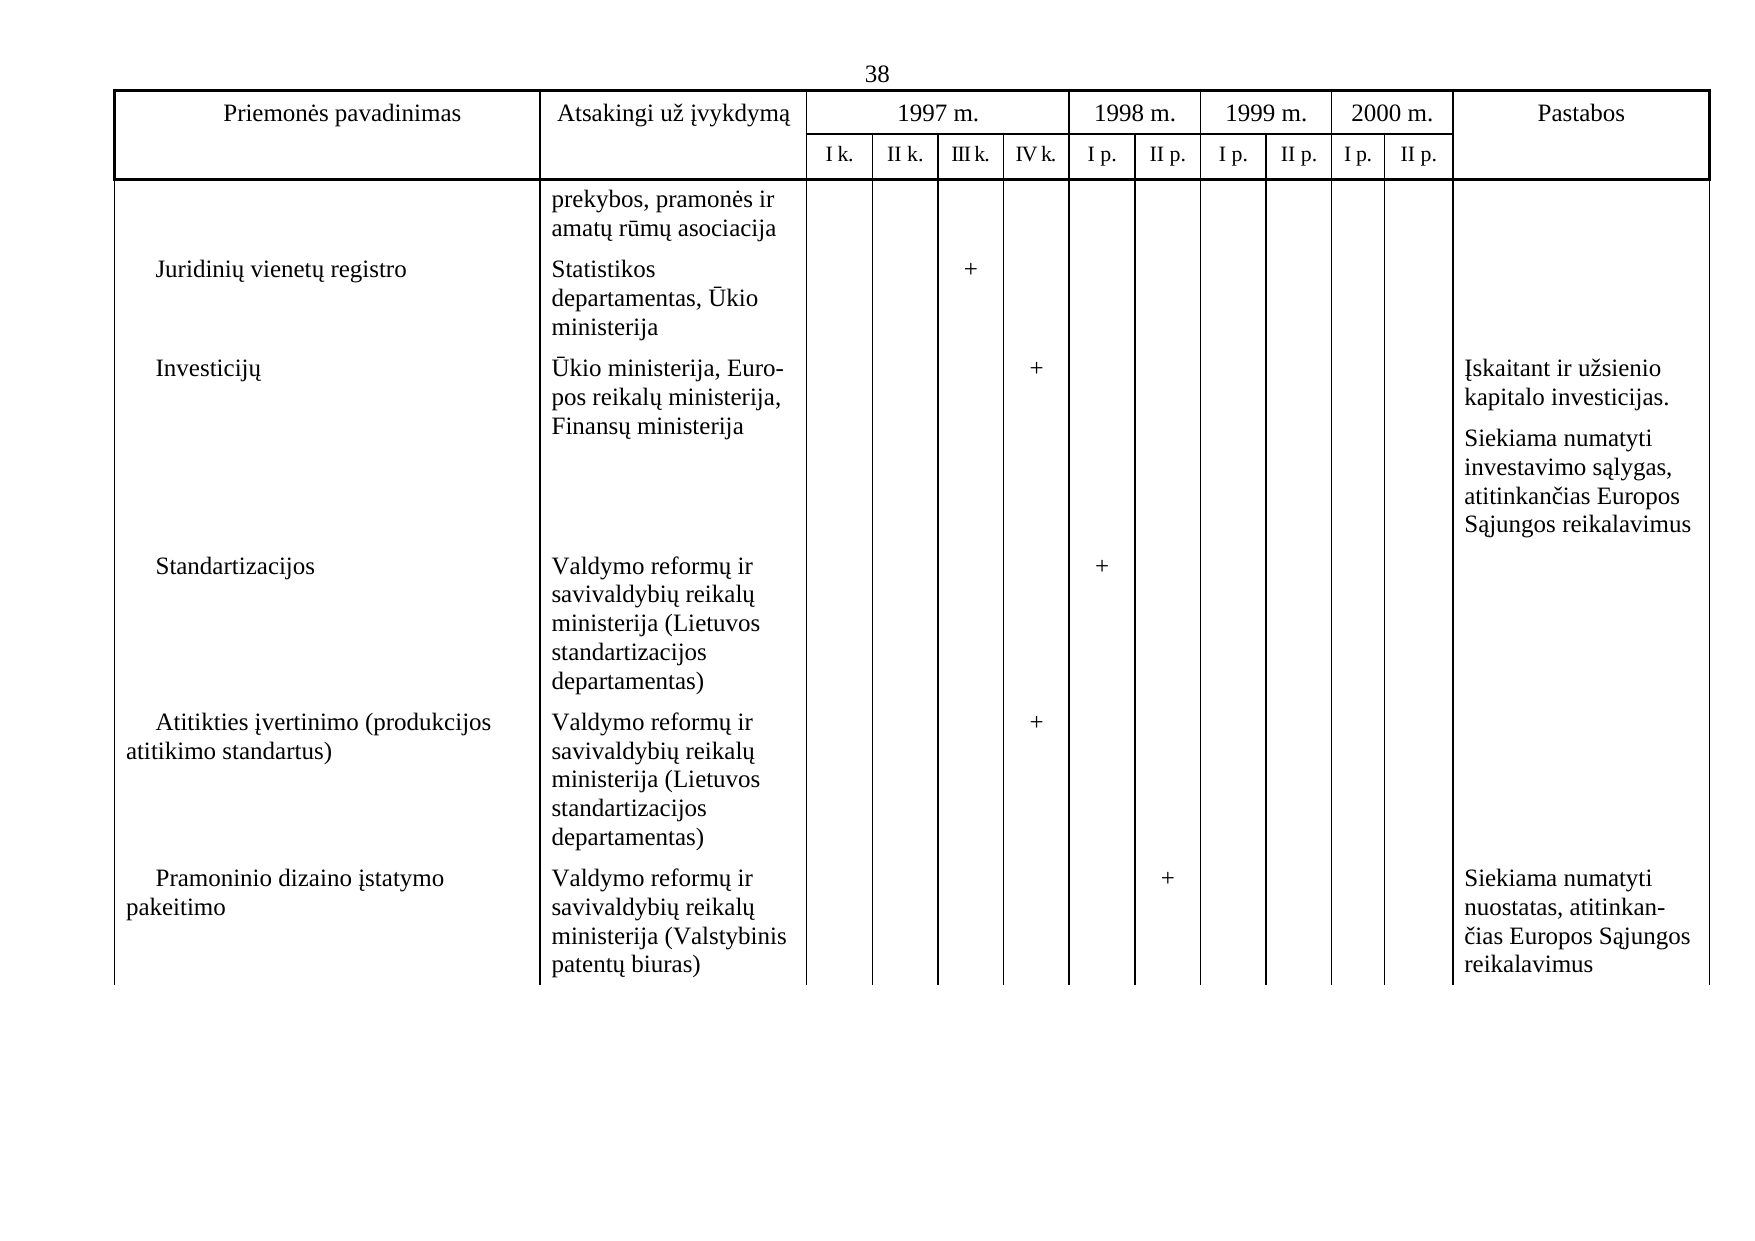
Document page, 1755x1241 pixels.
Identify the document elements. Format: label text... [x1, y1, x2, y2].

table_cell [1332, 857, 1384, 984]
table_cell Statistikos departamentas, Ūkio ministerija [541, 248, 806, 347]
table_cell [807, 248, 872, 347]
table_cell [1267, 347, 1331, 544]
table_cell Ūkio ministerija, Euro-pos reikalų ministerija, Finansų ministerija [541, 347, 806, 544]
table_cell [939, 545, 1003, 701]
table_cell [939, 347, 1003, 544]
table_cell [1385, 347, 1452, 544]
table_cell [1385, 545, 1452, 701]
table_cell [807, 347, 872, 544]
table_cell [939, 857, 1003, 984]
table_cell [1201, 701, 1265, 857]
table_header 1997 m. [807, 92, 1068, 133]
table_header 1999 m. [1201, 92, 1331, 133]
table_cell [1201, 857, 1265, 984]
table_cell I p. [1070, 135, 1134, 178]
table_cell [115, 985, 540, 1028]
table_cell [1004, 248, 1068, 347]
table_cell I k. [807, 135, 872, 178]
table_cell [1332, 248, 1384, 347]
table_cell [1332, 347, 1384, 544]
table_cell Juridinių vienetų registro [115, 248, 539, 347]
table_cell [1267, 857, 1331, 984]
table_cell II p. [1136, 135, 1200, 178]
table_cell [1266, 985, 1332, 1028]
table_cell [1332, 985, 1384, 1028]
table_cell [1136, 545, 1200, 701]
table_cell II k. [873, 135, 937, 178]
table_cell [807, 985, 872, 1028]
table_cell [873, 701, 937, 857]
table_cell [1267, 181, 1331, 248]
table_cell [807, 701, 872, 857]
table_cell [1454, 133, 1708, 178]
table_cell prekybos, pramonės ir amatų rūmų asociacija [541, 181, 806, 248]
table_header Priemonės pavadinimas [116, 92, 539, 133]
table_cell [1453, 985, 1709, 1028]
table_cell [1201, 545, 1265, 701]
table_cell [1070, 347, 1134, 544]
table_cell [1136, 347, 1200, 544]
table_cell [1201, 181, 1265, 248]
table_cell [1454, 701, 1709, 857]
table_cell + [1136, 857, 1200, 984]
table_cell [1004, 985, 1069, 1028]
table_cell Pramoninio dizaino įstatymo pakeitimo [115, 857, 539, 984]
table_cell [939, 181, 1003, 248]
table_cell [1385, 857, 1452, 984]
table_cell Atitikties įvertinimo (produkcijos atitikimo standartus) [115, 701, 539, 857]
table_cell [1332, 701, 1384, 857]
table_cell [1070, 248, 1134, 347]
table_cell Valdymo reformų ir savivaldybių reikalų ministerija (Lietuvos standartizacijos departamentas) [541, 545, 806, 701]
table_cell + [1004, 701, 1068, 857]
table_cell [1385, 701, 1452, 857]
table_cell Investicijų [115, 347, 539, 544]
table_cell [115, 181, 539, 248]
table_header 2000 m. [1332, 92, 1452, 133]
table_cell [1070, 701, 1134, 857]
table_cell [807, 857, 872, 984]
table_cell [1267, 701, 1331, 857]
table_cell II p. [1267, 135, 1331, 178]
table_cell Valdymo reformų ir savivaldybių reikalų ministerija (Lietuvos standartizacijos departamentas) [541, 701, 806, 857]
table_cell I p. [1332, 135, 1384, 178]
table_cell [1004, 545, 1068, 701]
table_cell [807, 181, 872, 248]
table_cell [873, 857, 937, 984]
table_cell [1004, 857, 1068, 984]
table_cell [1069, 985, 1135, 1028]
table_cell [1454, 545, 1709, 701]
table_cell [873, 347, 937, 544]
table_cell [116, 133, 539, 178]
table_cell [872, 985, 938, 1028]
table_cell IV k. [1004, 135, 1068, 178]
table_cell + [1004, 347, 1068, 544]
table_cell [1004, 181, 1068, 248]
table_cell [1385, 248, 1452, 347]
table_cell [1385, 985, 1453, 1028]
table_cell Standartizacijos [115, 545, 539, 701]
table_cell [1332, 545, 1384, 701]
table_cell [1136, 181, 1200, 248]
table_cell [938, 985, 1003, 1028]
table_cell [807, 545, 872, 701]
table_cell [1454, 248, 1709, 347]
table_cell [1454, 181, 1709, 248]
table_cell + [939, 248, 1003, 347]
table_cell + [1070, 545, 1134, 701]
table_cell II p. [1385, 135, 1452, 178]
table_cell [541, 133, 806, 178]
table_cell [1267, 248, 1331, 347]
table_cell Valdymo reformų ir savivaldybių reikalų ministerija (Valstybinis patentų biuras) [541, 857, 806, 984]
table_cell [873, 181, 937, 248]
table_cell [1070, 181, 1134, 248]
table_cell [1267, 545, 1331, 701]
table_cell III k. [939, 135, 1003, 178]
table_cell [1070, 857, 1134, 984]
table_cell I p. [1201, 135, 1265, 178]
table_header 1998 m. [1070, 92, 1200, 133]
table_cell [1136, 248, 1200, 347]
table_cell [1136, 701, 1200, 857]
table_cell [1201, 347, 1265, 544]
table_cell [1385, 181, 1452, 248]
table_cell [939, 701, 1003, 857]
table_cell Įskaitant ir užsienio kapitalo investicijas. Siekiama numatyti investavimo sąlygas, atitinkančias Europos Sąjungos reikalavimus [1454, 347, 1709, 544]
table_cell [873, 545, 937, 701]
table_cell Siekiama numatyti nuostatas, atitinkan-čias Europos Sąjungos reikalavimus [1454, 857, 1709, 984]
table_cell [1201, 248, 1265, 347]
table_header Atsakingi už įvykdymą [541, 92, 806, 133]
table_cell [1332, 181, 1384, 248]
table_header Pastabos [1454, 92, 1708, 133]
table_cell [1135, 985, 1200, 1028]
table_cell [1200, 985, 1266, 1028]
table_cell [873, 248, 937, 347]
table_cell [540, 985, 807, 1028]
